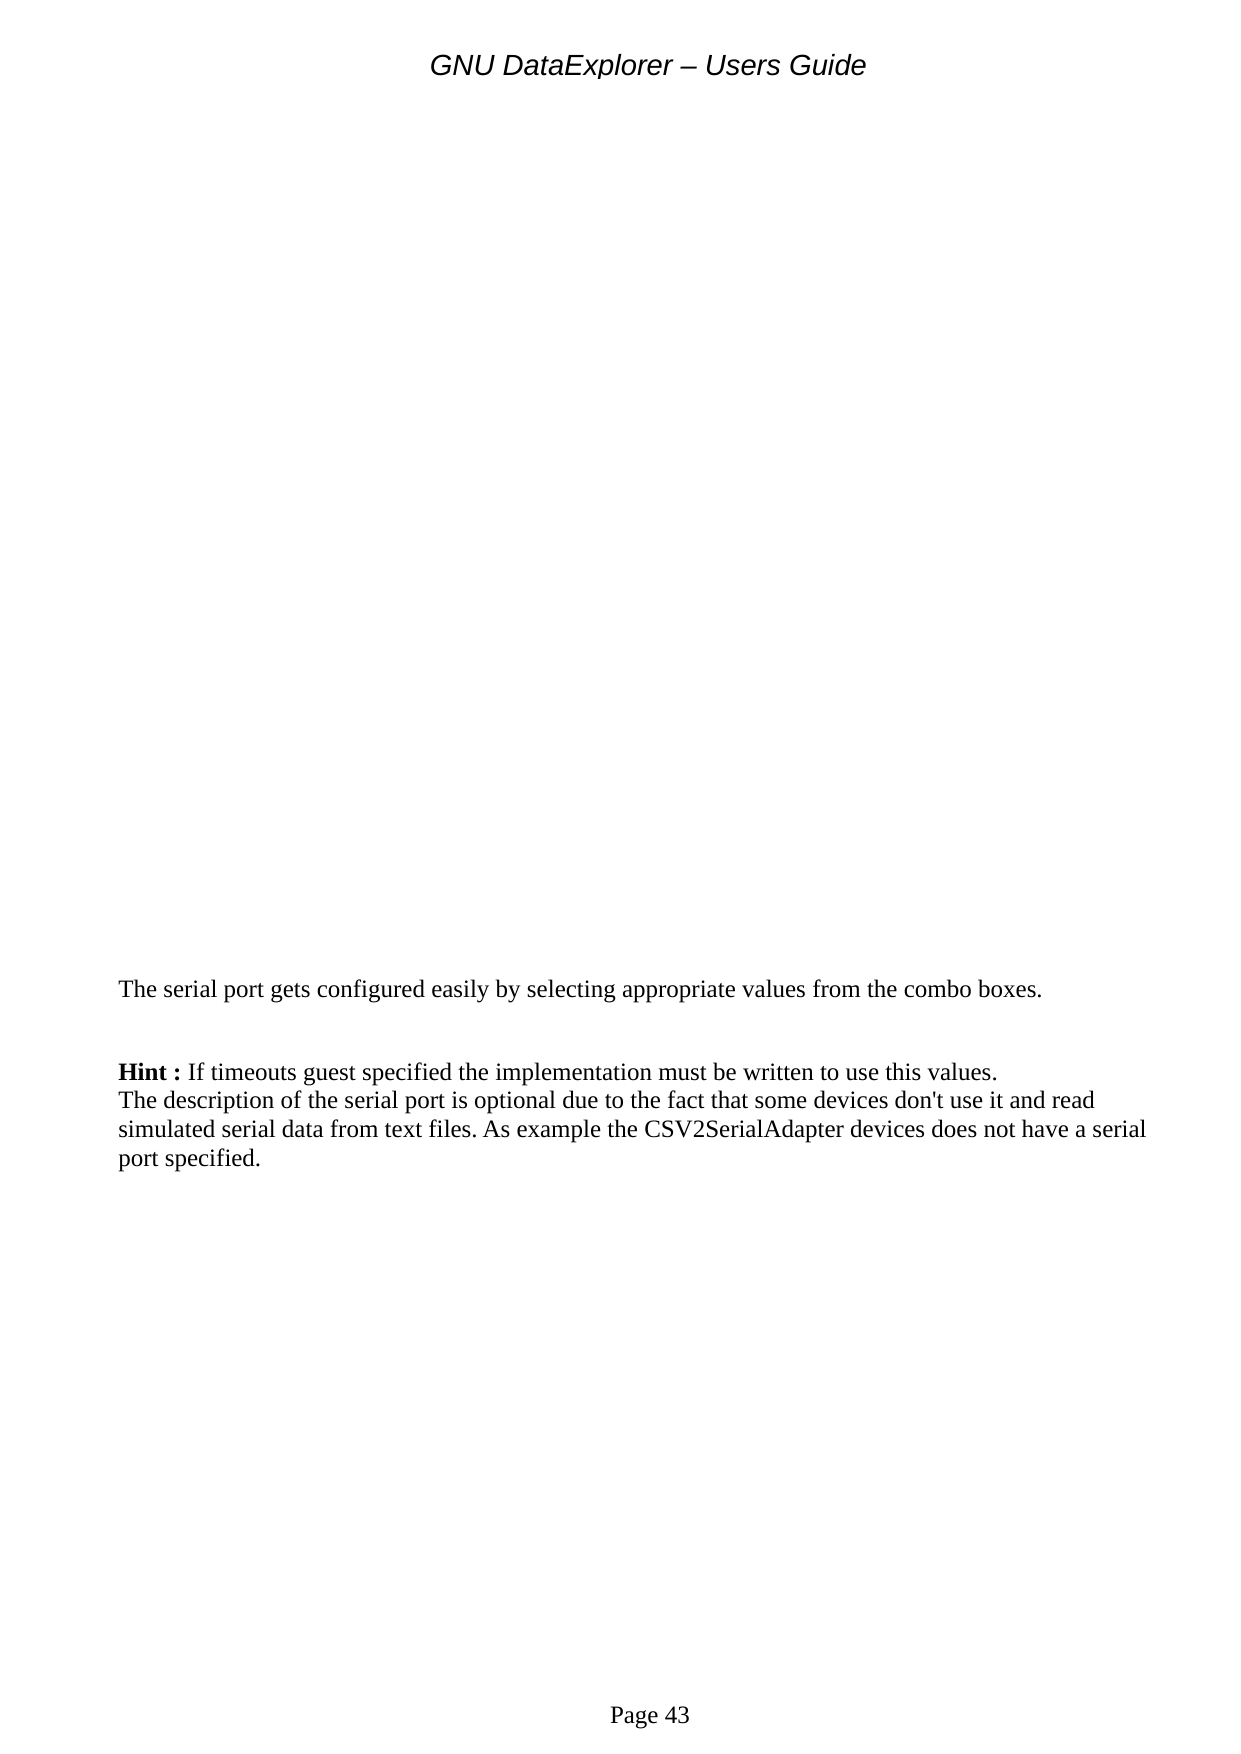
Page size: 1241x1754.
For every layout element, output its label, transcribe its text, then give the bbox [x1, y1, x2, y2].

text The serial port gets configured easily by selecting appropriate values from the combo boxes. [118, 974, 1181, 1003]
text Hint : If timeouts guest specified the implementation must be written to use this values. The description of the serial port is optional due to the fact that some devices don't use it and read simulated serial data from text files. As example the CSV2SerialAdapter devices does not have a serial port specified. [118, 1057, 1181, 1172]
